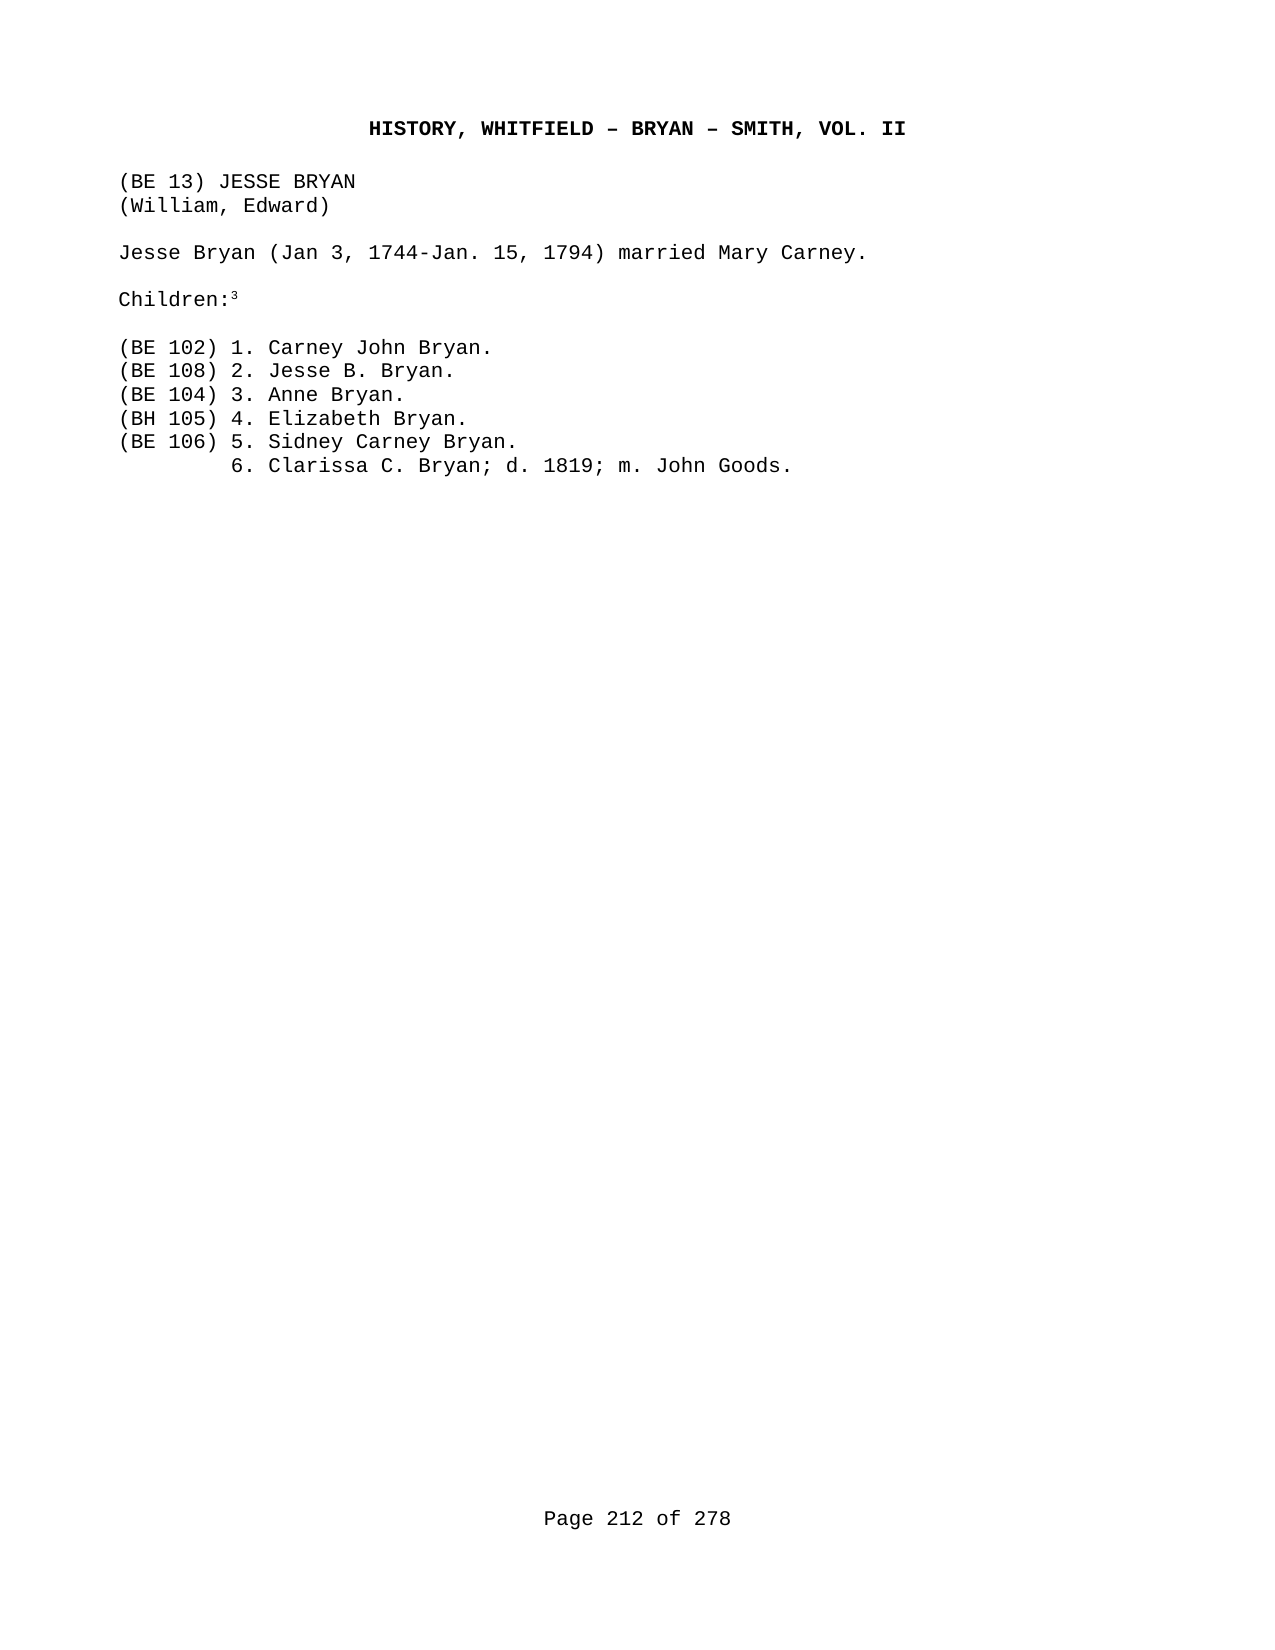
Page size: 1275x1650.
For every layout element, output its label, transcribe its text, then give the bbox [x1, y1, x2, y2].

text Jesse Bryan (Jan 3, 1744-Jan. 15, 1794) married Mary Carney. [118, 242, 1157, 266]
text (BE 102) 1. Carney John Bryan. [118, 337, 1157, 360]
text (William, Edward) [118, 195, 1157, 218]
text Children:3 [118, 289, 1157, 313]
text (BE 106) 5. Sidney Carney Bryan. [118, 431, 1157, 455]
text (BH 105) 4. Elizabeth Bryan. [118, 408, 1157, 431]
text (BE 13) JESSE BRYAN [118, 171, 1157, 195]
text (BE 104) 3. Anne Bryan. [118, 384, 1157, 408]
text 6. Clarissa C. Bryan; d. 1819; m. John Goods. [118, 455, 1157, 479]
text (BE 108) 2. Jesse B. Bryan. [118, 360, 1157, 384]
